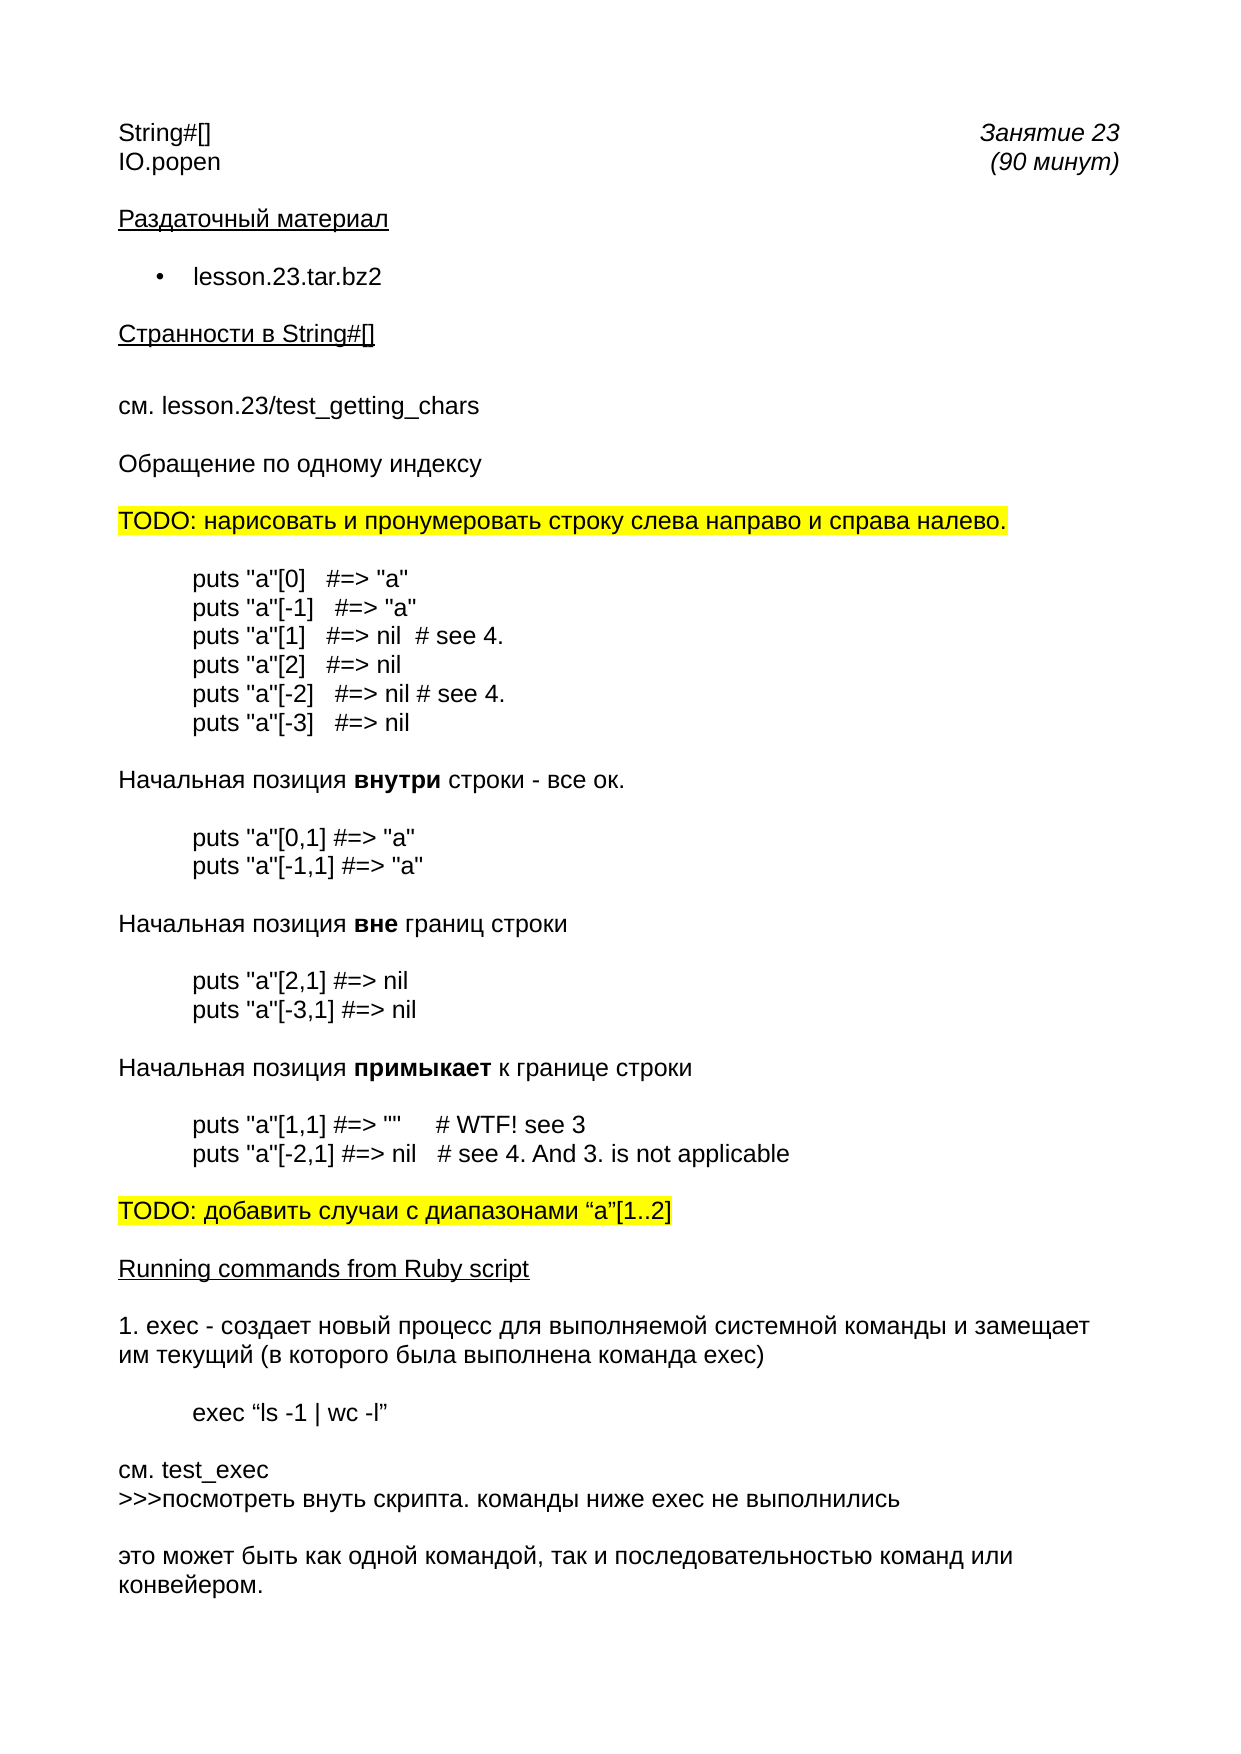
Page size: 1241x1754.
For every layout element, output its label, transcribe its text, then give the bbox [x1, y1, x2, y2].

text TODO: добавить случаи с диапазонами “a”[1..2] [118, 1196, 1122, 1225]
text Странности в String#[] [118, 319, 1122, 348]
text puts "a"[-2,1] #=> nil # see 4. And 3. is not applicable [118, 1139, 1122, 1168]
text Начальная позиция внутри строки - все ок. [118, 765, 1122, 794]
text Обращение по одному индексу [118, 449, 1122, 478]
list lesson.23.tar.bz2 [156, 262, 1122, 291]
text puts "a"[-3,1] #=> nil [118, 995, 1122, 1024]
text puts "a"[-2] #=> nil # see 4. [118, 679, 1122, 708]
text puts "a"[0] #=> "a" [118, 564, 1122, 593]
text puts "a"[0,1] #=> "a" [118, 823, 1122, 851]
text puts "a"[2,1] #=> nil [118, 966, 1122, 995]
text Начальная позиция примыкает к границе строки [118, 1053, 1122, 1081]
text Running commands from Ruby script [118, 1254, 1122, 1283]
text см. test_exec [118, 1455, 1122, 1484]
text 1. exec - создает новый процесс для выполняемой системной команды и замещает им текущий (в которого была выполнена команда exec) [118, 1311, 1122, 1369]
text puts "a"[-3] #=> nil [118, 708, 1122, 736]
text puts "a"[2] #=> nil [118, 650, 1122, 679]
table_header String#[] IO.popen [118, 118, 758, 176]
text exec “ls -1 | wc -l” [118, 1398, 1122, 1426]
table_header Занятие 23 (90 минут) [758, 118, 1122, 176]
text puts "a"[-1] #=> "a" [118, 593, 1122, 621]
text см. lesson.23/test_getting_chars [118, 391, 1122, 420]
text это может быть как одной командой, так и последовательностью команд или конвейером. [118, 1541, 1122, 1599]
text Раздаточный материал [118, 204, 1122, 233]
text puts "a"[-1,1] #=> "a" [118, 851, 1122, 880]
text puts "a"[1] #=> nil # see 4. [118, 621, 1122, 650]
text Начальная позиция вне границ строки [118, 909, 1122, 938]
text TODO: нарисовать и пронумеровать строку слева направо и справа налево. [118, 506, 1122, 535]
text puts "a"[1,1] #=> "" # WTF! see 3 [118, 1110, 1122, 1139]
text >>>посмотреть внуть скрипта. команды ниже exec не выполнились [118, 1484, 1122, 1513]
